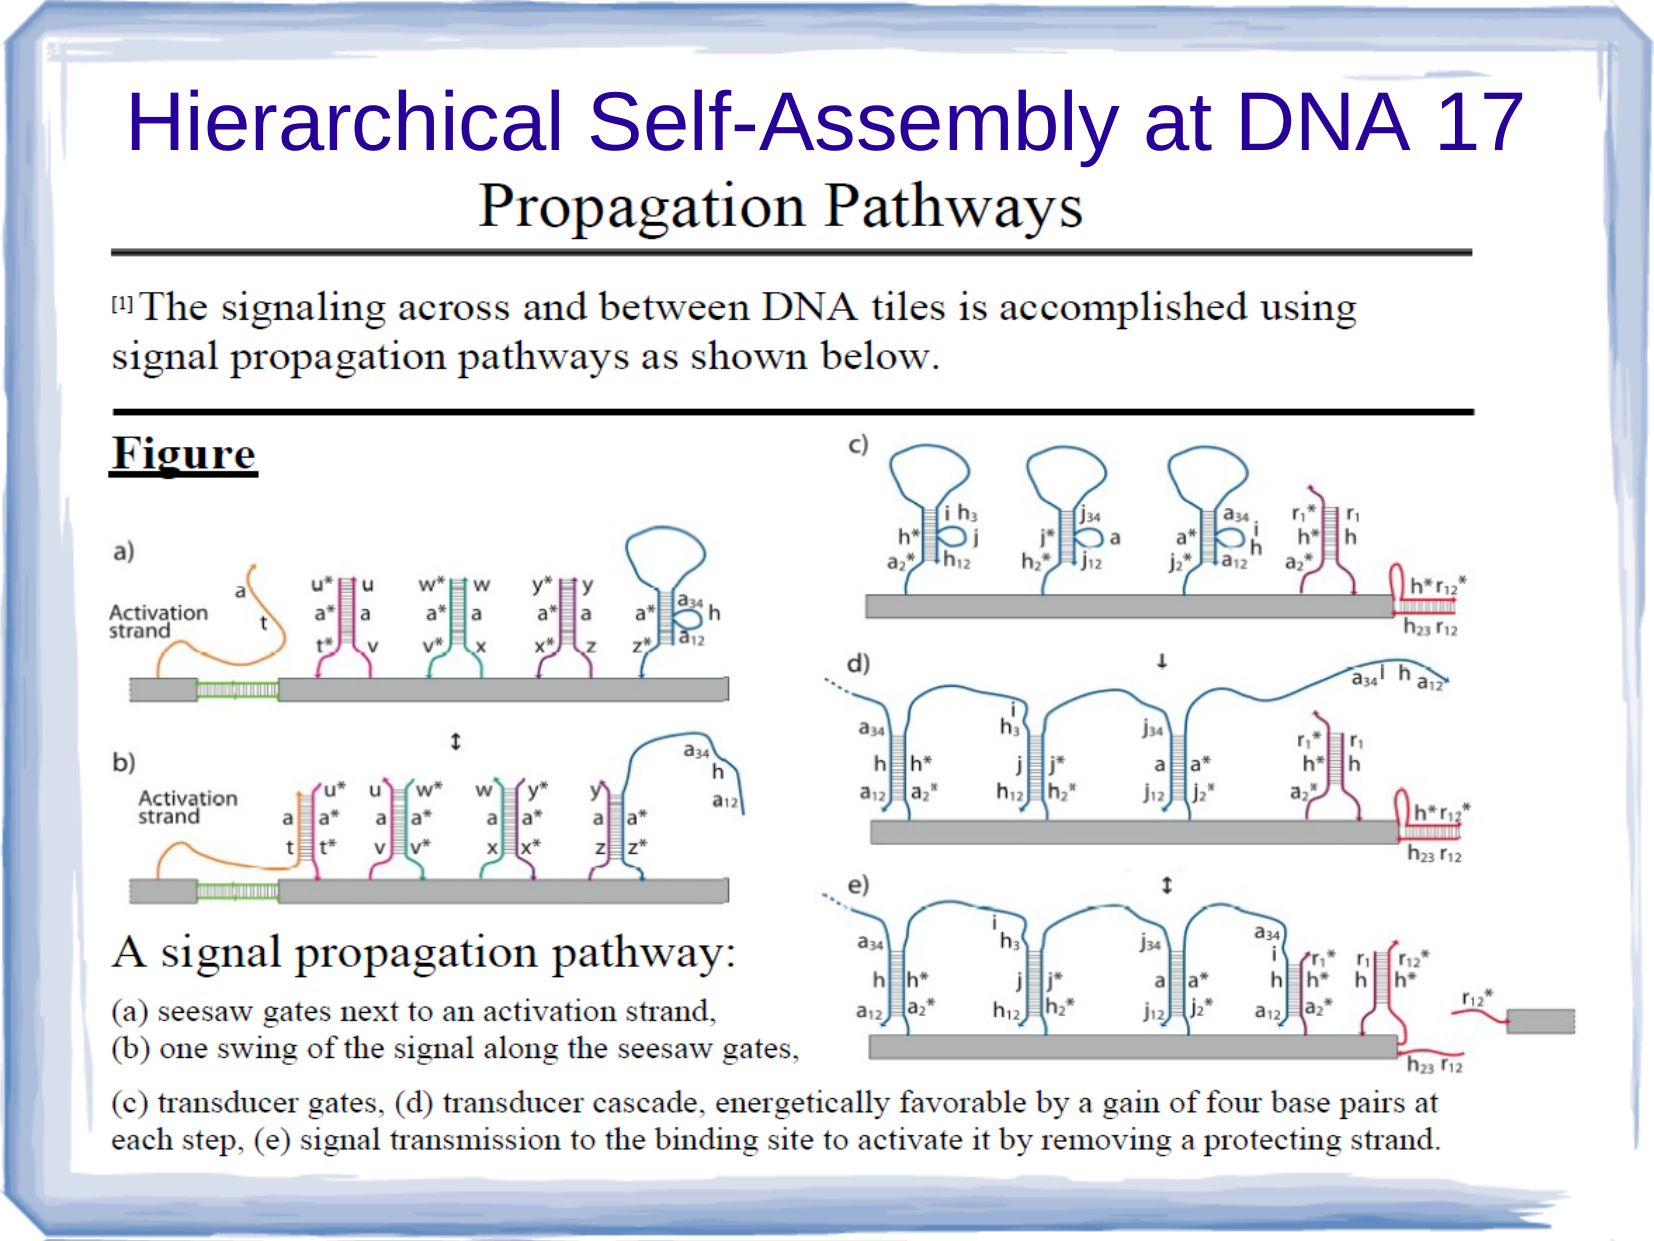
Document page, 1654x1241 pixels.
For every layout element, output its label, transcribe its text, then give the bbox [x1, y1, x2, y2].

title Hierarchical Self-Assembly at DNA 17 [82, 17, 1571, 226]
picture [0, 0, 1654, 1241]
